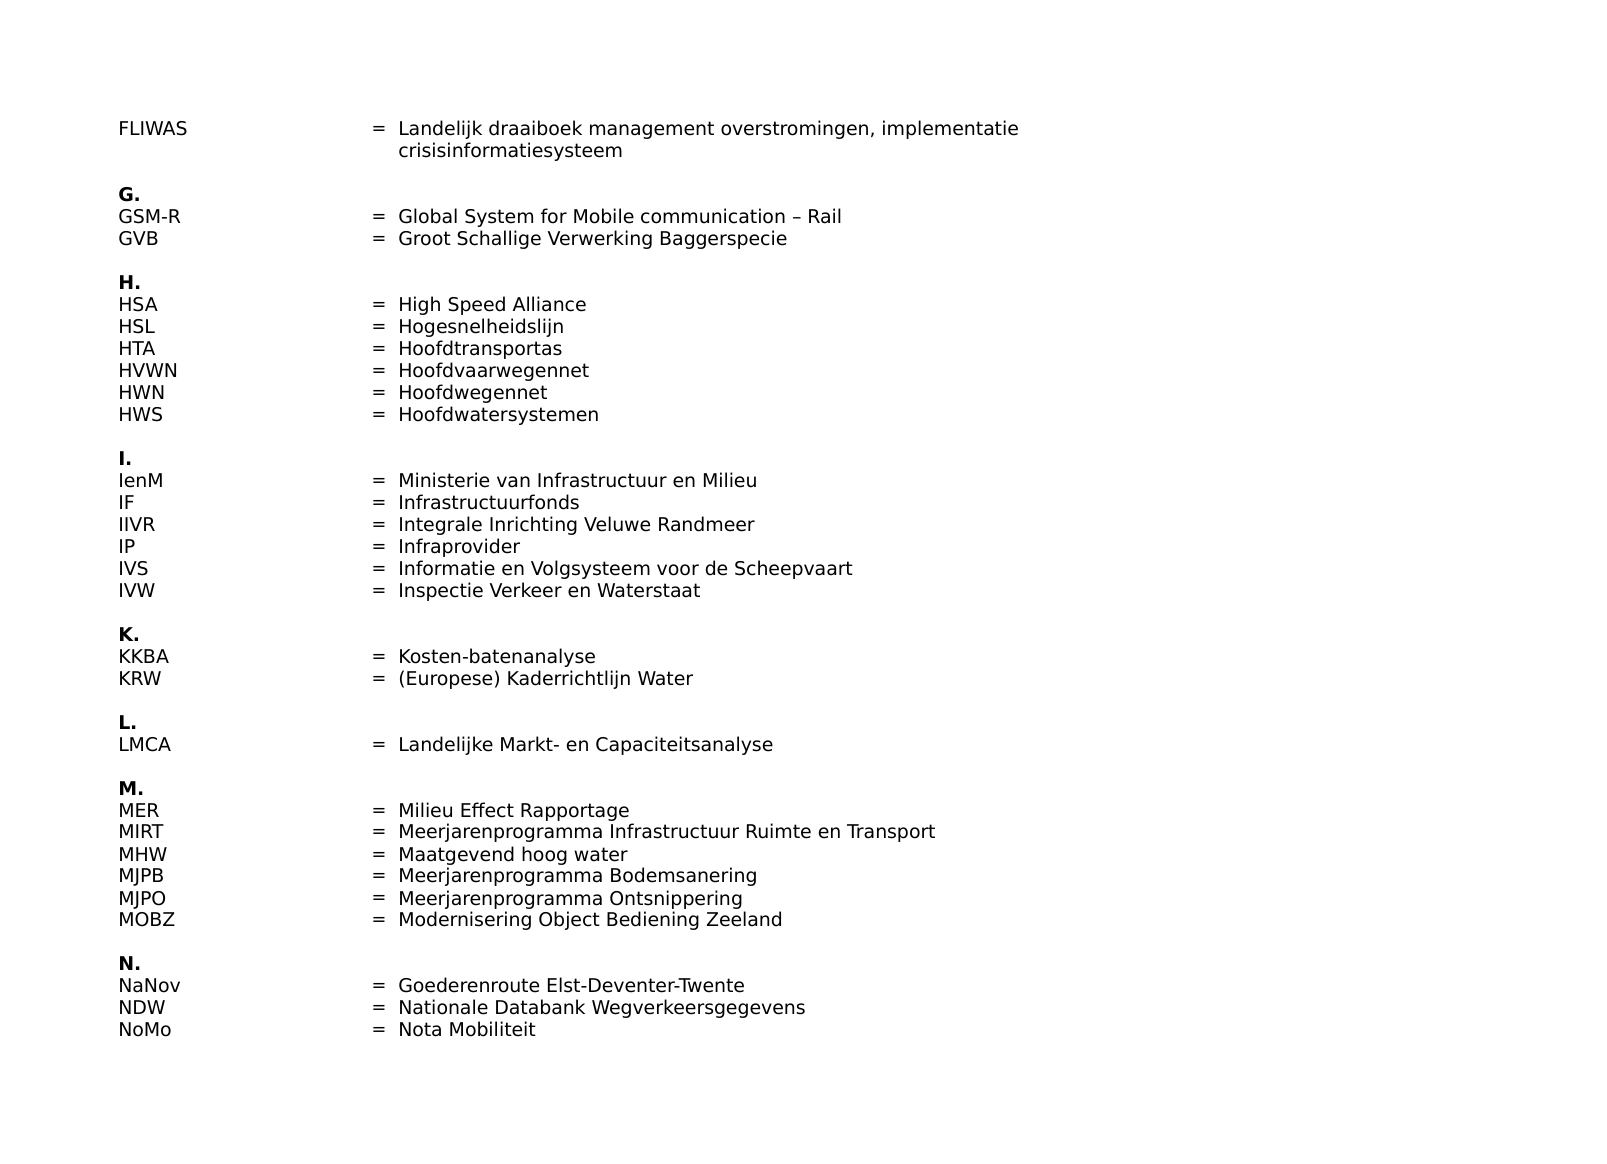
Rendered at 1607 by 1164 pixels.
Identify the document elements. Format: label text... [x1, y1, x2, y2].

table_cell IF [118, 492, 362, 514]
table_cell = [362, 514, 392, 536]
table_cell MIRT [118, 821, 362, 843]
table_cell [392, 184, 1488, 206]
table_cell [392, 448, 1488, 470]
table_cell [118, 140, 362, 162]
table_cell GVB [118, 228, 362, 250]
table_cell NaNov [118, 975, 362, 997]
table_cell [392, 602, 1488, 624]
table_cell Infrastructuurfonds [392, 492, 1488, 514]
table_cell [392, 756, 1488, 777]
table_cell [362, 162, 392, 184]
table_cell = [362, 316, 392, 338]
table_cell Inspectie Verkeer en Waterstaat [392, 580, 1488, 602]
table_cell K. [118, 624, 362, 646]
table_cell (Europese) Kaderrichtlijn Water [392, 668, 1488, 689]
table_cell Ministerie van Infrastructuur en Milieu [392, 470, 1488, 492]
table_cell Integrale Inrichting Veluwe Randmeer [392, 514, 1488, 536]
table_cell MER [118, 800, 362, 821]
table_cell = [362, 668, 392, 689]
table_cell = [362, 404, 392, 426]
table_cell [392, 272, 1488, 294]
table_cell FLIWAS [118, 118, 362, 140]
table_cell [392, 624, 1488, 646]
table_cell = [362, 492, 392, 514]
table_cell H. [118, 272, 362, 294]
table_cell MOBZ [118, 909, 362, 931]
table_cell Hoofdwegennet [392, 382, 1488, 404]
table_cell = [362, 580, 392, 602]
table_cell Meerjarenprogramma Bodemsanering [392, 865, 1488, 887]
table_cell High Speed Alliance [392, 294, 1488, 316]
table_cell Nationale Databank Wegverkeersgegevens [392, 997, 1488, 1019]
table_cell [362, 426, 392, 448]
table_cell I. [118, 448, 362, 470]
table_cell [362, 931, 392, 953]
table_cell = [362, 338, 392, 360]
table_cell [392, 162, 1488, 184]
table_cell [392, 953, 1488, 975]
table_cell Nota Mobiliteit [392, 1019, 1488, 1041]
table_cell [362, 778, 392, 799]
table_cell KKBA [118, 646, 362, 668]
table_cell Hoofdvaarwegennet [392, 360, 1488, 382]
table_cell Groot Schallige Verwerking Baggerspecie [392, 228, 1488, 250]
table_cell Hoofdtransportas [392, 338, 1488, 360]
table_cell = [362, 206, 392, 228]
table_cell [392, 250, 1488, 272]
table_cell [362, 184, 392, 206]
table_cell NoMo [118, 1019, 362, 1041]
table_cell Landelijk draaiboek management overstromingen, implementatie [392, 118, 1488, 140]
table_cell = [362, 382, 392, 404]
table_cell = [362, 646, 392, 668]
table_cell [118, 602, 362, 624]
table_cell [362, 712, 392, 733]
table_cell Meerjarenprogramma Infrastructuur Ruimte en Transport [392, 821, 1488, 843]
table_cell Infraprovider [392, 536, 1488, 558]
table_cell = [362, 360, 392, 382]
table_cell [362, 448, 392, 470]
table_cell LMCA [118, 734, 362, 756]
table_cell MJPO [118, 888, 362, 909]
table_cell MJPB [118, 865, 362, 887]
table_cell [118, 250, 362, 272]
table_cell Informatie en Volgsysteem voor de Scheepvaart [392, 558, 1488, 580]
table_cell Hogesnelheidslijn [392, 316, 1488, 338]
table_cell [392, 426, 1488, 448]
table_cell GSM-R [118, 206, 362, 228]
table_cell IVW [118, 580, 362, 602]
table_cell = [362, 118, 392, 140]
table_cell IenM [118, 470, 362, 492]
table_cell = [362, 844, 392, 865]
table_cell = [362, 1019, 392, 1041]
table_cell [362, 140, 392, 162]
table_cell = [362, 909, 392, 931]
table_cell HVWN [118, 360, 362, 382]
table_cell Modernisering Object Bediening Zeeland [392, 909, 1488, 931]
table_cell [118, 426, 362, 448]
table_cell [118, 690, 362, 712]
table_cell M. [118, 778, 362, 799]
table_cell Meerjarenprogramma Ontsnippering [392, 888, 1488, 909]
table_cell NDW [118, 997, 362, 1019]
table_cell = [362, 997, 392, 1019]
table_cell G. [118, 184, 362, 206]
table_cell [362, 624, 392, 646]
table_cell [362, 690, 392, 712]
table_cell = [362, 865, 392, 887]
table_cell [362, 756, 392, 777]
table_cell [118, 162, 362, 184]
table_cell = [362, 800, 392, 821]
table_cell = [362, 294, 392, 316]
table_cell L. [118, 712, 362, 733]
table_cell HTA [118, 338, 362, 360]
table_cell = [362, 558, 392, 580]
table_cell [362, 272, 392, 294]
table_cell MHW [118, 844, 362, 865]
table_cell [392, 690, 1488, 712]
table_cell crisisinformatiesysteem [392, 140, 1488, 162]
table_cell = [362, 470, 392, 492]
table_cell HWS [118, 404, 362, 426]
table_cell HSL [118, 316, 362, 338]
table_cell KRW [118, 668, 362, 689]
table_cell IP [118, 536, 362, 558]
table_cell = [362, 228, 392, 250]
table_cell Landelijke Markt- en Capaciteitsanalyse [392, 734, 1488, 756]
table_cell [392, 712, 1488, 733]
table_cell = [362, 888, 392, 909]
table_cell Milieu Effect Rapportage [392, 800, 1488, 821]
table_cell [392, 778, 1488, 799]
table_cell [118, 931, 362, 953]
table_cell = [362, 975, 392, 997]
table_cell = [362, 536, 392, 558]
table_cell [362, 250, 392, 272]
table_cell [118, 756, 362, 777]
table_cell [362, 602, 392, 624]
table_cell [362, 953, 392, 975]
table_cell [392, 931, 1488, 953]
table_cell HSA [118, 294, 362, 316]
table_cell IVS [118, 558, 362, 580]
table_cell Maatgevend hoog water [392, 844, 1488, 865]
table_cell Hoofdwatersystemen [392, 404, 1488, 426]
table_cell = [362, 734, 392, 756]
table_cell Global System for Mobile communication – Rail [392, 206, 1488, 228]
table_cell HWN [118, 382, 362, 404]
table_cell IIVR [118, 514, 362, 536]
table_cell = [362, 821, 392, 843]
table_cell Kosten-batenanalyse [392, 646, 1488, 668]
table_cell Goederenroute Elst-Deventer-Twente [392, 975, 1488, 997]
table_cell N. [118, 953, 362, 975]
